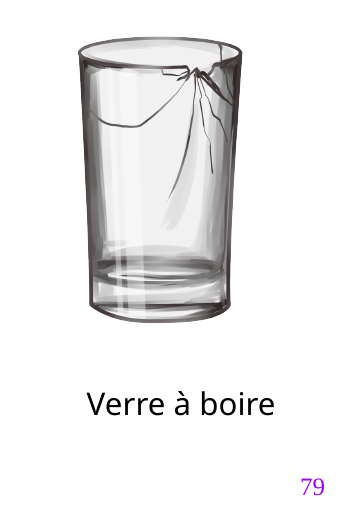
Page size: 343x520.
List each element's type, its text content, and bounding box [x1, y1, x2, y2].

picture [0, 2, 342, 346]
text_box Verre à boire [51, 374, 311, 463]
